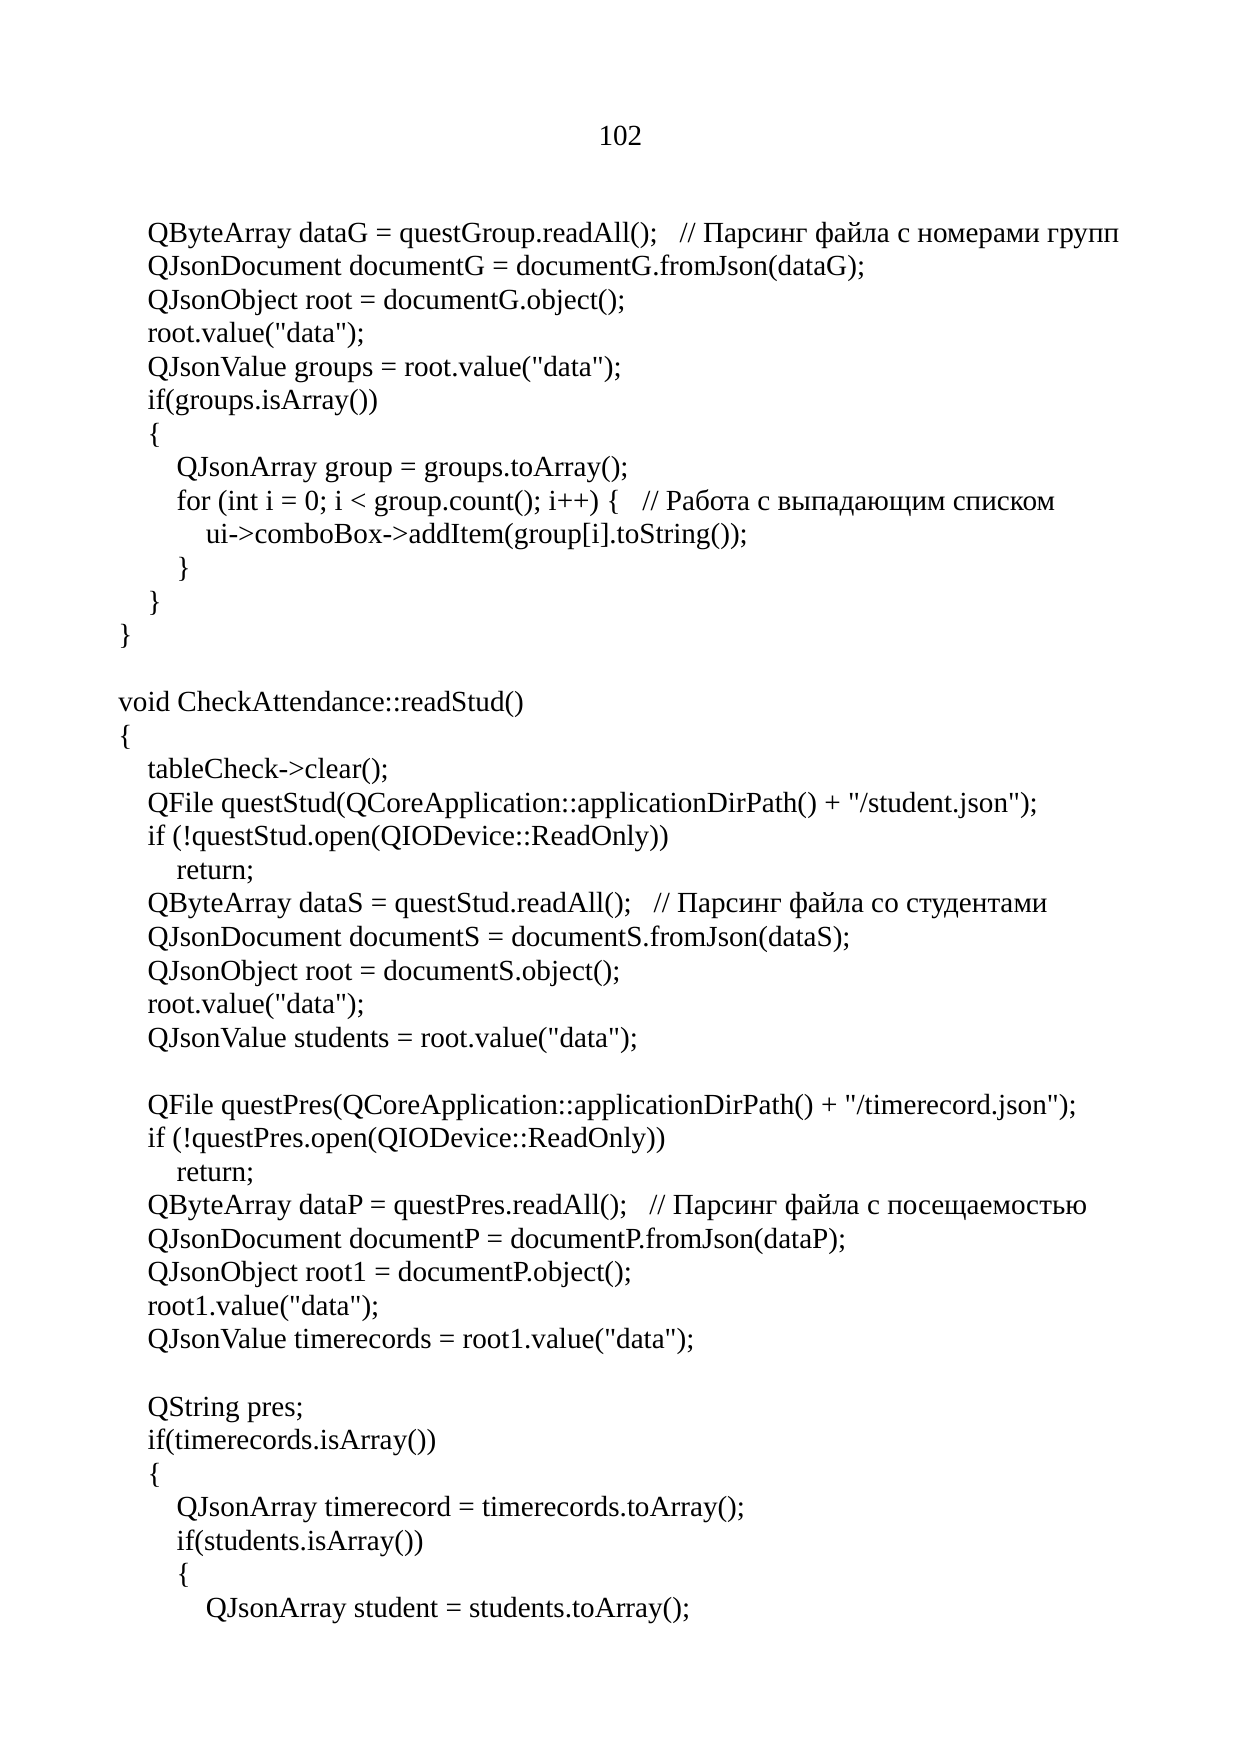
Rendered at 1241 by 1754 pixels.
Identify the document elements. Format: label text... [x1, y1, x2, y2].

text QByteArray dataG = questGroup.readAll(); // Парсинг файла с номерами групп QJsonDocument documentG = documentG.fromJson(dataG); QJsonObject root = documentG.object(); root.value("data"); QJsonValue groups = root.value("data"); if(groups.isArray()) { QJsonArray group = groups.toArray(); for (int i = 0; i < group.count(); i++) { // Работа с выпадающим списком ui->comboBox->addItem(group[i].toString()); } } } void CheckAttendance::readStud() { tableCheck->clear(); QFile questStud(QCoreApplication::applicationDirPath() + "/student.json"); if (!questStud.open(QIODevice::ReadOnly)) return; QByteArray dataS = questStud.readAll(); // Парсинг файла со студентами QJsonDocument documentS = documentS.fromJson(dataS); QJsonObject root = documentS.object(); root.value("data"); QJsonValue students = root.value("data"); QFile questPres(QCoreApplication::applicationDirPath() + "/timerecord.json"); if (!questPres.open(QIODevice::ReadOnly)) return; QByteArray dataP = questPres.readAll(); // Парсинг файла с посещаемостью QJsonDocument documentP = documentP.fromJson(dataP); QJsonObject root1 = documentP.object(); root1.value("data"); QJsonValue timerecords = root1.value("data"); QString pres; if(timerecords.isArray()) { QJsonArray timerecord = timerecords.toArray(); if(students.isArray()) { QJsonArray student = students.toArray(); [118, 181, 1122, 1623]
